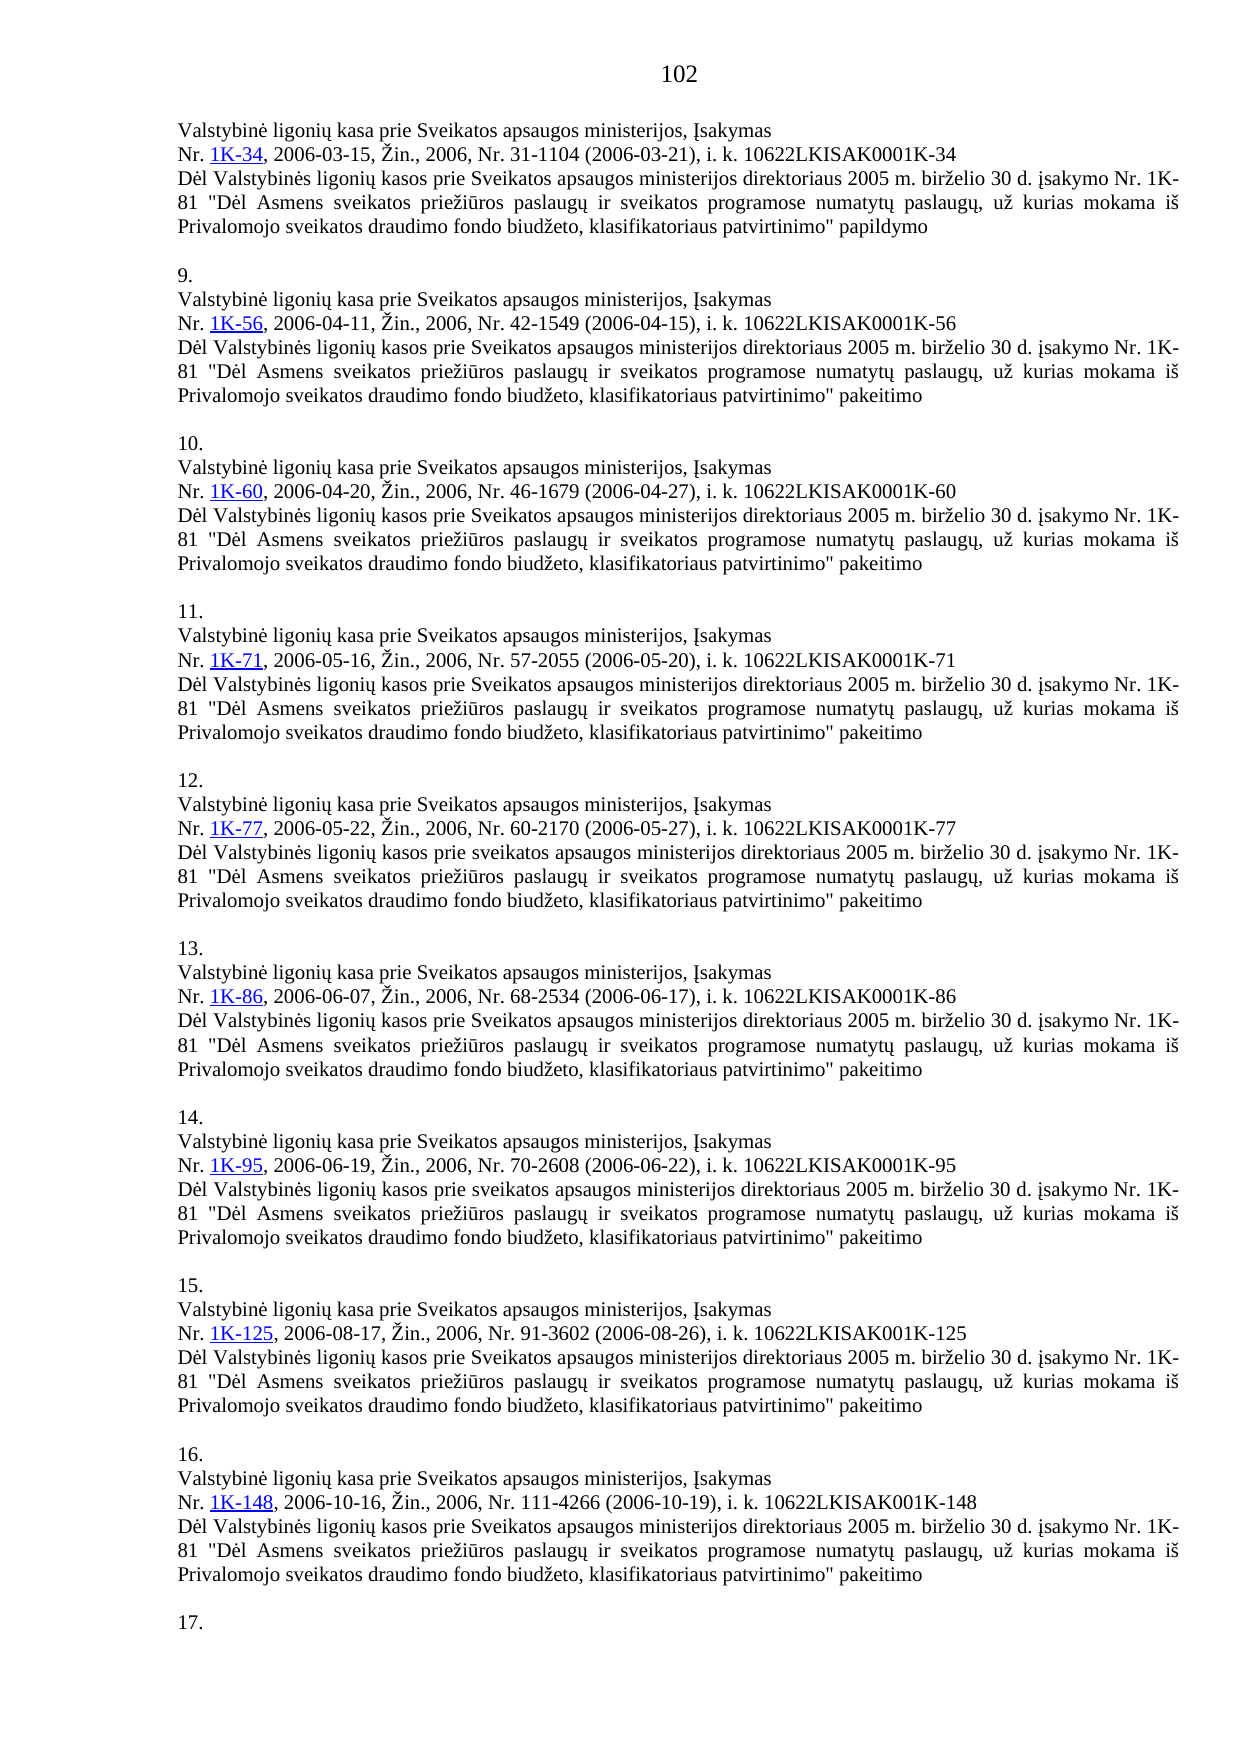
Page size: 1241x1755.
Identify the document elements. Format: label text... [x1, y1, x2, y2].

text Valstybinė ligonių kasa prie Sveikatos apsaugos ministerijos, Įsakymas [177, 1129, 1181, 1153]
text Nr. 1K-95, 2006-06-19, Žin., 2006, Nr. 70-2608 (2006-06-22), i. k. 10622LKISAK0001K-95 [177, 1153, 1181, 1177]
text Dėl Valstybinės ligonių kasos prie sveikatos apsaugos ministerijos direktoriaus 2005 m. birželio 30 d. įsakymo Nr. 1K-81 "Dėl Asmens sveikatos priežiūros paslaugų ir sveikatos programose numatytų paslaugų, už kurias mokama iš Privalomojo sveikatos draudimo fondo biudžeto, klasifikatoriaus patvirtinimo" pakeitimo [177, 840, 1181, 912]
text Valstybinė ligonių kasa prie Sveikatos apsaugos ministerijos, Įsakymas [177, 960, 1181, 984]
text 17. [177, 1610, 1181, 1634]
text Valstybinė ligonių kasa prie Sveikatos apsaugos ministerijos, Įsakymas [177, 1297, 1181, 1321]
text Valstybinė ligonių kasa prie Sveikatos apsaugos ministerijos, Įsakymas [177, 1466, 1181, 1490]
text Dėl Valstybinės ligonių kasos prie Sveikatos apsaugos ministerijos direktoriaus 2005 m. birželio 30 d. įsakymo Nr. 1K-81 "Dėl Asmens sveikatos priežiūros paslaugų ir sveikatos programose numatytų paslaugų, už kurias mokama iš Privalomojo sveikatos draudimo fondo biudžeto, klasifikatoriaus patvirtinimo" pakeitimo [177, 1514, 1181, 1586]
text Dėl Valstybinės ligonių kasos prie Sveikatos apsaugos ministerijos direktoriaus 2005 m. birželio 30 d. įsakymo Nr. 1K-81 "Dėl Asmens sveikatos priežiūros paslaugų ir sveikatos programose numatytų paslaugų, už kurias mokama iš Privalomojo sveikatos draudimo fondo biudžeto, klasifikatoriaus patvirtinimo" pakeitimo [177, 1008, 1181, 1081]
text Nr. 1K-148, 2006-10-16, Žin., 2006, Nr. 111-4266 (2006-10-19), i. k. 10622LKISAK001K-148 [177, 1490, 1181, 1514]
text Dėl Valstybinės ligonių kasos prie Sveikatos apsaugos ministerijos direktoriaus 2005 m. birželio 30 d. įsakymo Nr. 1K-81 "Dėl Asmens sveikatos priežiūros paslaugų ir sveikatos programose numatytų paslaugų, už kurias mokama iš Privalomojo sveikatos draudimo fondo biudžeto, klasifikatoriaus patvirtinimo" pakeitimo [177, 1345, 1181, 1417]
text 16. [177, 1442, 1181, 1466]
text Dėl Valstybinės ligonių kasos prie sveikatos apsaugos ministerijos direktoriaus 2005 m. birželio 30 d. įsakymo Nr. 1K-81 "Dėl Asmens sveikatos priežiūros paslaugų ir sveikatos programose numatytų paslaugų, už kurias mokama iš Privalomojo sveikatos draudimo fondo biudžeto, klasifikatoriaus patvirtinimo" pakeitimo [177, 1177, 1181, 1249]
text 13. [177, 936, 1181, 960]
text Nr. 1K-86, 2006-06-07, Žin., 2006, Nr. 68-2534 (2006-06-17), i. k. 10622LKISAK0001K-86 [177, 984, 1181, 1008]
text Dėl Valstybinės ligonių kasos prie Sveikatos apsaugos ministerijos direktoriaus 2005 m. birželio 30 d. įsakymo Nr. 1K-81 "Dėl Asmens sveikatos priežiūros paslaugų ir sveikatos programose numatytų paslaugų, už kurias mokama iš Privalomojo sveikatos draudimo fondo biudžeto, klasifikatoriaus patvirtinimo" papildymo [177, 166, 1181, 238]
text Nr. 1K-56, 2006-04-11, Žin., 2006, Nr. 42-1549 (2006-04-15), i. k. 10622LKISAK0001K-56 [177, 311, 1181, 335]
text Dėl Valstybinės ligonių kasos prie Sveikatos apsaugos ministerijos direktoriaus 2005 m. birželio 30 d. įsakymo Nr. 1K-81 "Dėl Asmens sveikatos priežiūros paslaugų ir sveikatos programose numatytų paslaugų, už kurias mokama iš Privalomojo sveikatos draudimo fondo biudžeto, klasifikatoriaus patvirtinimo" pakeitimo [177, 672, 1181, 744]
text Nr. 1K-71, 2006-05-16, Žin., 2006, Nr. 57-2055 (2006-05-20), i. k. 10622LKISAK0001K-71 [177, 647, 1181, 672]
text 10. [177, 431, 1181, 455]
text 12. [177, 768, 1181, 792]
text Valstybinė ligonių kasa prie Sveikatos apsaugos ministerijos, Įsakymas [177, 287, 1181, 311]
text Dėl Valstybinės ligonių kasos prie Sveikatos apsaugos ministerijos direktoriaus 2005 m. birželio 30 d. įsakymo Nr. 1K-81 "Dėl Asmens sveikatos priežiūros paslaugų ir sveikatos programose numatytų paslaugų, už kurias mokama iš Privalomojo sveikatos draudimo fondo biudžeto, klasifikatoriaus patvirtinimo" pakeitimo [177, 503, 1181, 575]
text Nr. 1K-60, 2006-04-20, Žin., 2006, Nr. 46-1679 (2006-04-27), i. k. 10622LKISAK0001K-60 [177, 479, 1181, 503]
text Valstybinė ligonių kasa prie Sveikatos apsaugos ministerijos, Įsakymas [177, 118, 1181, 142]
text Nr. 1K-34, 2006-03-15, Žin., 2006, Nr. 31-1104 (2006-03-21), i. k. 10622LKISAK0001K-34 [177, 142, 1181, 166]
text Nr. 1K-125, 2006-08-17, Žin., 2006, Nr. 91-3602 (2006-08-26), i. k. 10622LKISAK001K-125 [177, 1321, 1181, 1345]
text Valstybinė ligonių kasa prie Sveikatos apsaugos ministerijos, Įsakymas [177, 623, 1181, 647]
text 15. [177, 1273, 1181, 1297]
text Valstybinė ligonių kasa prie Sveikatos apsaugos ministerijos, Įsakymas [177, 455, 1181, 479]
text 14. [177, 1105, 1181, 1129]
text Dėl Valstybinės ligonių kasos prie Sveikatos apsaugos ministerijos direktoriaus 2005 m. birželio 30 d. įsakymo Nr. 1K-81 "Dėl Asmens sveikatos priežiūros paslaugų ir sveikatos programose numatytų paslaugų, už kurias mokama iš Privalomojo sveikatos draudimo fondo biudžeto, klasifikatoriaus patvirtinimo" pakeitimo [177, 335, 1181, 407]
text 11. [177, 599, 1181, 623]
text Valstybinė ligonių kasa prie Sveikatos apsaugos ministerijos, Įsakymas [177, 792, 1181, 816]
text 9. [177, 262, 1181, 287]
text Nr. 1K-77, 2006-05-22, Žin., 2006, Nr. 60-2170 (2006-05-27), i. k. 10622LKISAK0001K-77 [177, 816, 1181, 840]
